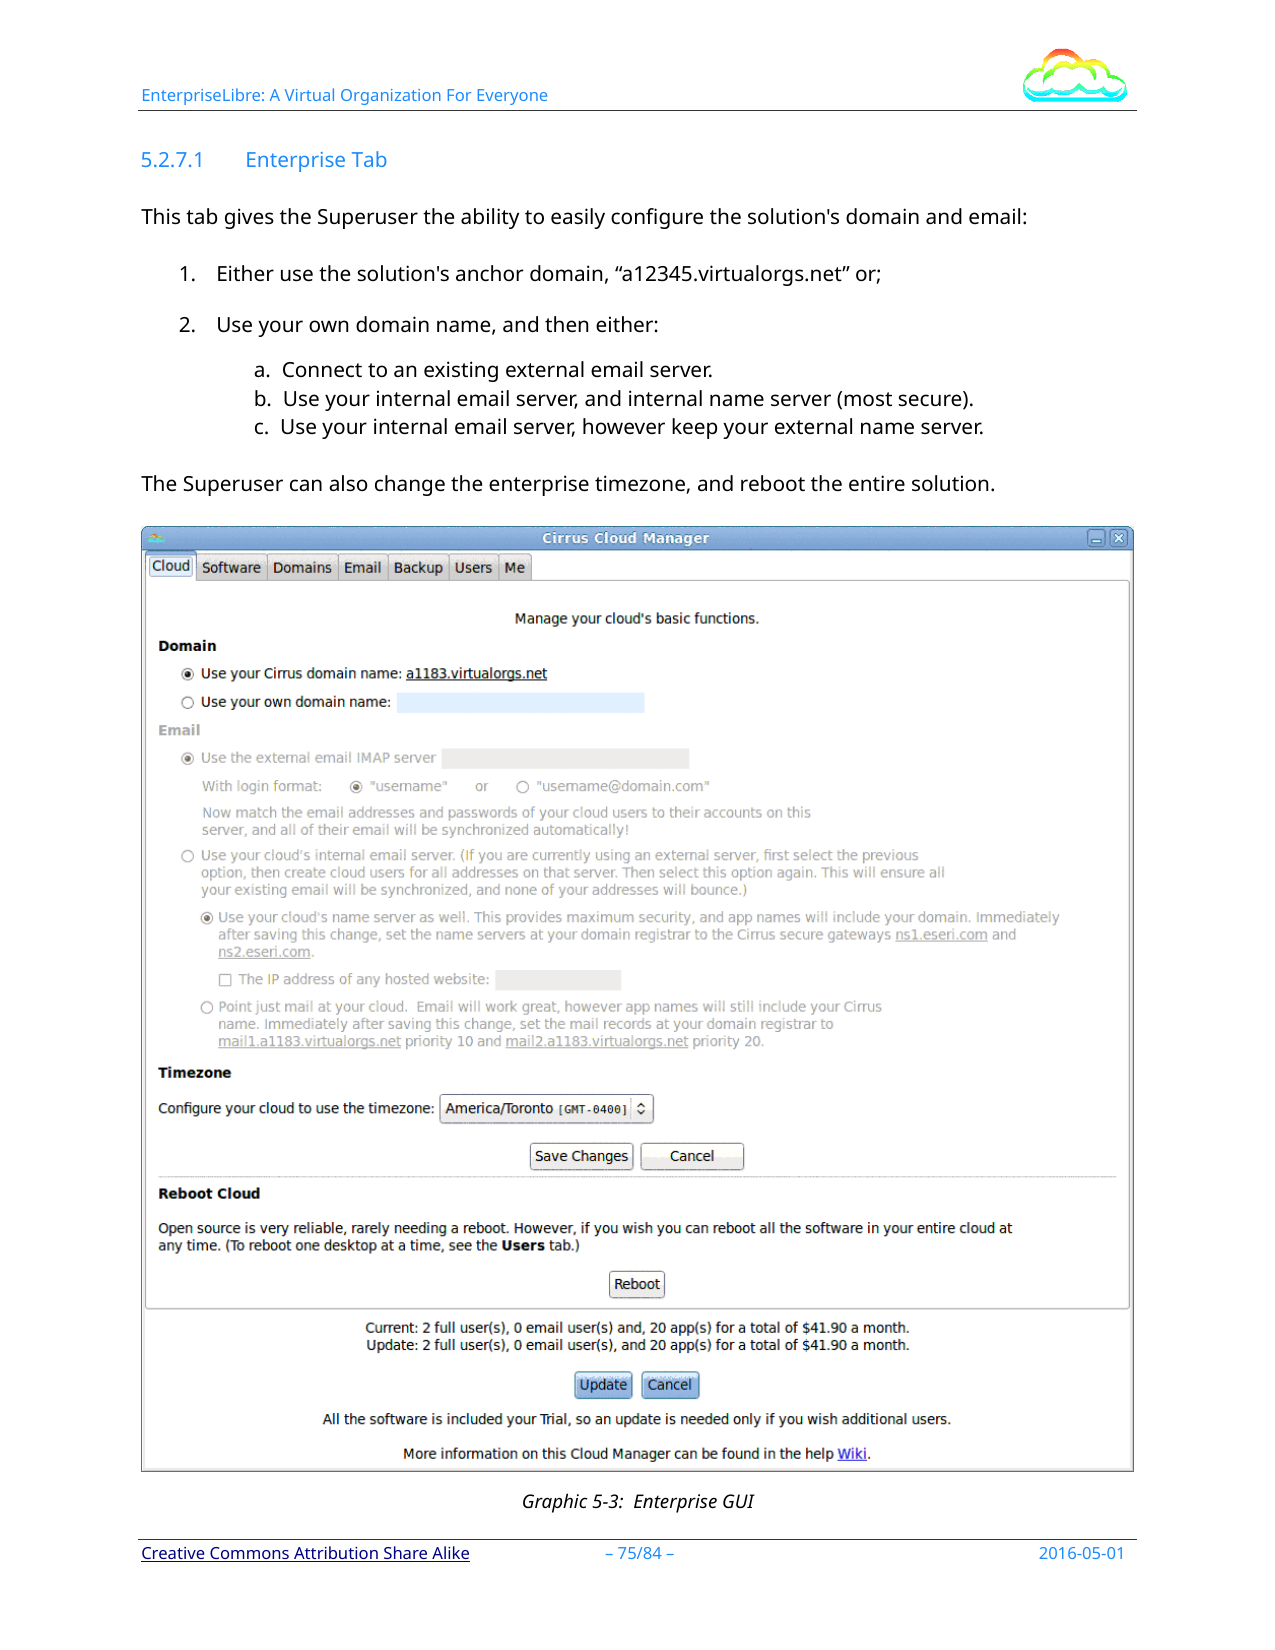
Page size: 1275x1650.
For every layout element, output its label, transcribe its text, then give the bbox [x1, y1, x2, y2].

picture [1022, 47, 1128, 102]
text This tab gives the Superuser the ability to easily configure the solution's domain and email: [141, 202, 1134, 231]
picture [141, 526, 1134, 1472]
list Use your own domain name, and then either: [178, 310, 1134, 338]
text c. Use your internal email server, however keep your external name server. [253, 412, 1134, 441]
list Either use the solution's anchor domain, “a12345.virtualorgs.net” or; [178, 259, 1134, 287]
text Graphic 5-3: Enterprise GUI [141, 1488, 1134, 1514]
subtitle Enterprise Tab [135, 145, 1134, 174]
text a. Connect to an existing external email server. [253, 356, 1134, 384]
text b. Use your internal email server, and internal name server (most secure). [253, 384, 1134, 412]
text The Superuser can also change the enterprise timezone, and reboot the entire solution. [141, 469, 1134, 498]
